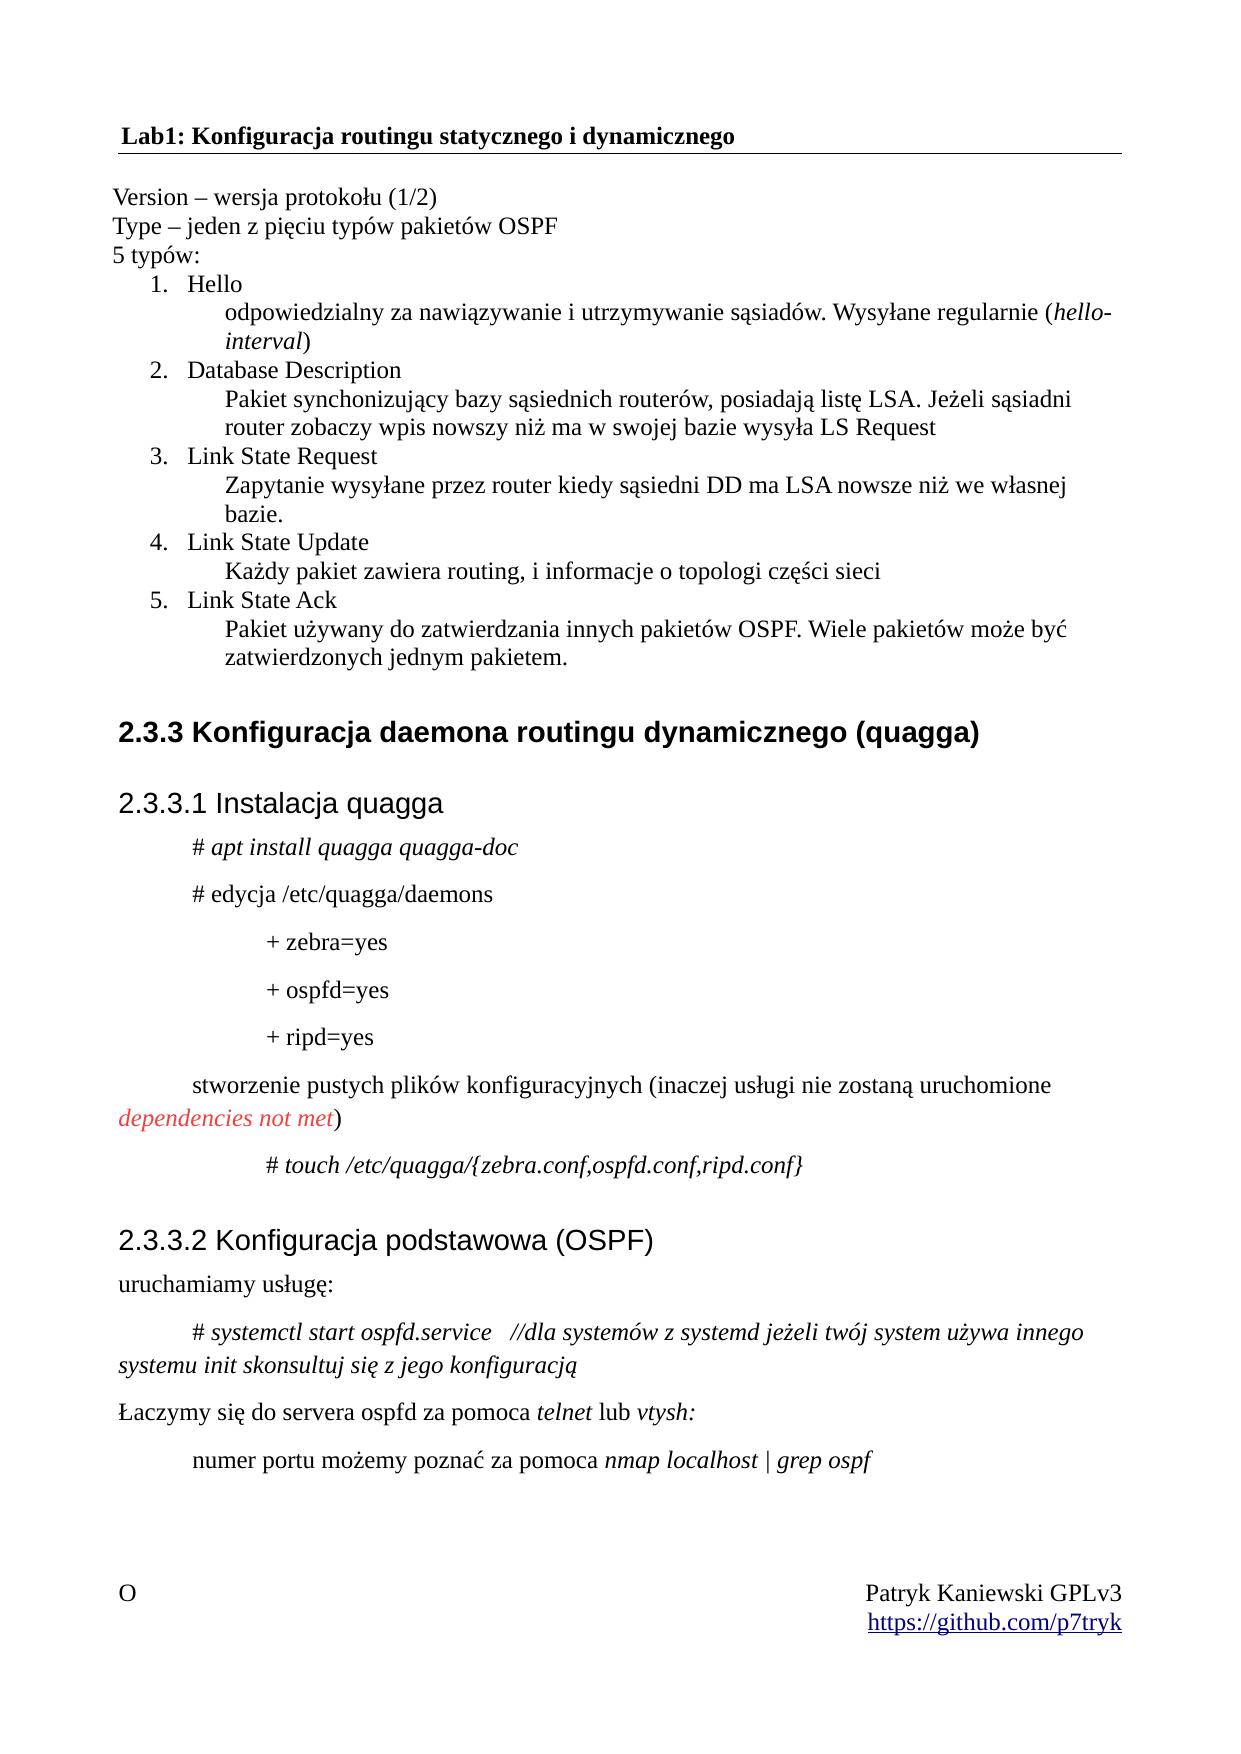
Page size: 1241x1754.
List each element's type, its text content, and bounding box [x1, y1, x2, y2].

list Zapytanie wysyłane przez router kiedy sąsiedni DD ma LSA nowsze niż we własnej bazie. [187, 470, 1122, 527]
list Pakiet używany do zatwierdzania innych pakietów OSPF. Wiele pakietów może być zatwierdzonych jednym pakietem. [187, 614, 1122, 671]
text + ospfd=yes [118, 975, 1122, 1003]
subtitle 2.3.3.2 Konfiguracja podstawowa (OSPF) [118, 1223, 1122, 1257]
list odpowiedzialny za nawiązywanie i utrzymywanie sąsiadów. Wysyłane regularnie (hello-interval) [187, 297, 1122, 355]
list Database Description [149, 355, 1122, 384]
text # touch /etc/quagga/{zebra.conf,ospfd.conf,ripd.conf} [118, 1151, 1122, 1179]
text + zebra=yes [118, 927, 1122, 956]
text + ripd=yes [118, 1022, 1122, 1051]
text Type – jeden z pięciu typów pakietów OSPF [112, 211, 1122, 240]
text uruchamiamy usługę: [118, 1269, 1122, 1298]
subtitle 2.3.3.1 Instalacja quagga [118, 786, 1122, 819]
text Version – wersja protokołu (1/2) [112, 182, 1122, 211]
text Łaczymy się do servera ospfd za pomoca telnet lub vtysh: [118, 1397, 1122, 1426]
list Link State Ack [149, 585, 1122, 614]
subtitle 2.3.3 Konfiguracja daemona routingu dynamicznego (quagga) [118, 714, 1122, 748]
list Link State Update [149, 527, 1122, 556]
text 5 typów: [112, 240, 1122, 269]
text # apt install quagga quagga-doc [118, 832, 1122, 861]
list Pakiet synchonizujący bazy sąsiednich routerów, posiadają listę LSA. Jeżeli sąsiadni router zobaczy wpis nowszy niż ma w swojej bazie wysyła LS Request [187, 384, 1122, 441]
list Hello [149, 269, 1122, 297]
text # systemctl start ospfd.service //dla systemów z systemd jeżeli twój system używa innego systemu init skonsultuj się z jego konfiguracją [118, 1317, 1122, 1378]
text # edycja /etc/quagga/daemons [118, 879, 1122, 908]
text stworzenie pustych plików konfiguracyjnych (inaczej usługi nie zostaną uruchomione dependencies not met) [118, 1070, 1122, 1132]
text numer portu możemy poznać za pomoca nmap localhost | grep ospf [118, 1445, 1122, 1474]
list Każdy pakiet zawiera routing, i informacje o topologi części sieci [187, 556, 1122, 585]
list Link State Request [149, 441, 1122, 470]
